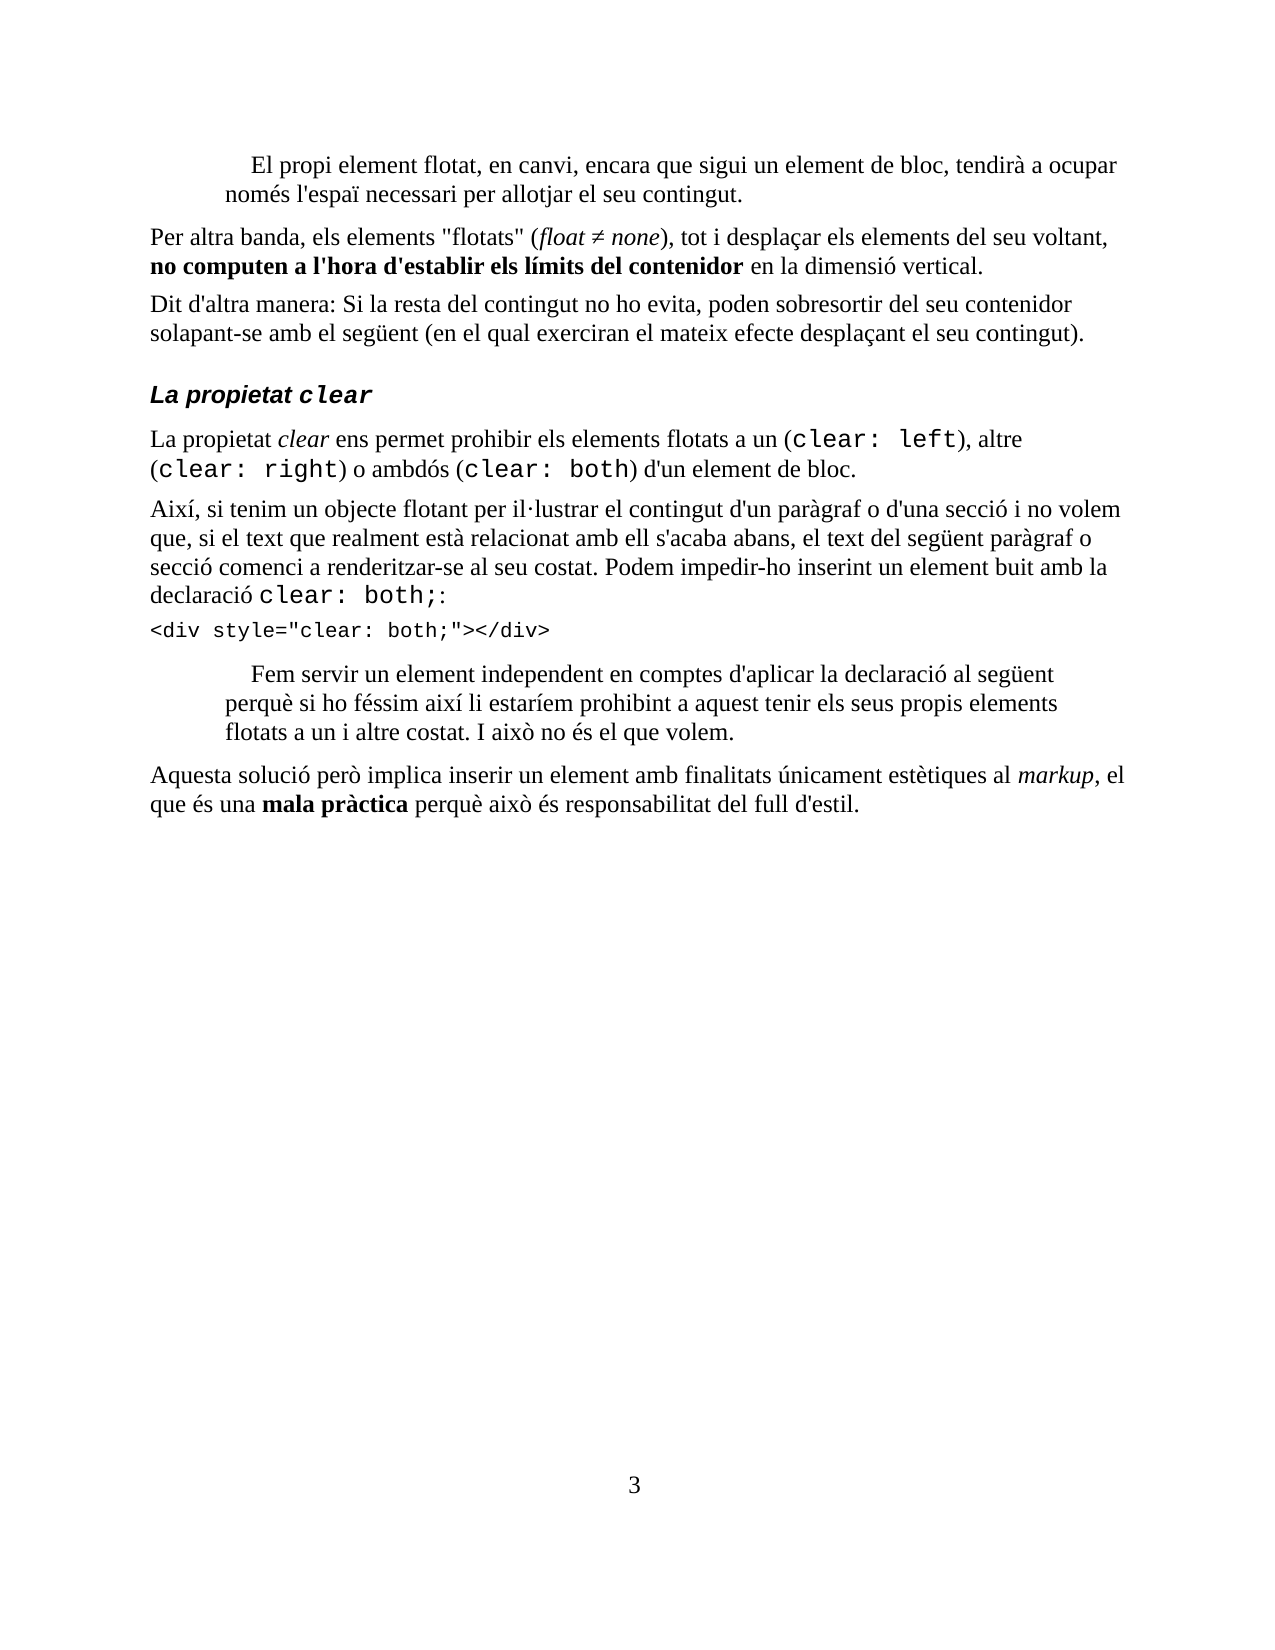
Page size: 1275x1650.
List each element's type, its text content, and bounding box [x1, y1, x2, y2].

text Dit d'altra manera: Si la resta del contingut no ho evita, poden sobresortir del seu contenidor solapant-se amb el següent (en el qual exerciran el mateix efecte desplaçant el seu contingut). [150, 289, 1125, 346]
text 📌 Fem servir un element independent en comptes d'aplicar la declaració al següent perquè si ho féssim així li estaríem prohibint a aquest tenir els seus propis elements flotats a un i altre costat. I això no és el que volem. [225, 659, 1125, 745]
subtitle La propietat clear [150, 380, 1125, 411]
text Així, si tenim un objecte flotant per il·lustrar el contingut d'un paràgraf o d'una secció i no volem que, si el text que realment està relacionat amb ell s'acaba abans, el text del següent paràgraf o secció comenci a renderitzar-se al seu costat. Podem impedir-ho inserint un element buit amb la declaració clear: both;: [150, 494, 1125, 611]
text La propietat clear ens permet prohibir els elements flotats a un (clear: left), altre (clear: right) o ambdós (clear: both) d'un element de bloc. [150, 424, 1125, 485]
text 📌 El propi element flotat, en canvi, encara que sigui un element de bloc, tendirà a ocupar només l'espaï necessari per allotjar el seu contingut. [225, 150, 1125, 207]
text Per altra banda, els elements "flotats" (float ≠ none), tot i desplaçar els elements del seu voltant, no computen a l'hora d'establir els límits del contenidor en la dimensió vertical. [150, 222, 1125, 280]
text <div style="clear: both;"></div> [150, 620, 1125, 644]
text Aquesta solució però implica inserir un element amb finalitats únicament estètiques al markup, el que és una mala pràctica perquè això és responsabilitat del full d'estil. [150, 760, 1125, 818]
